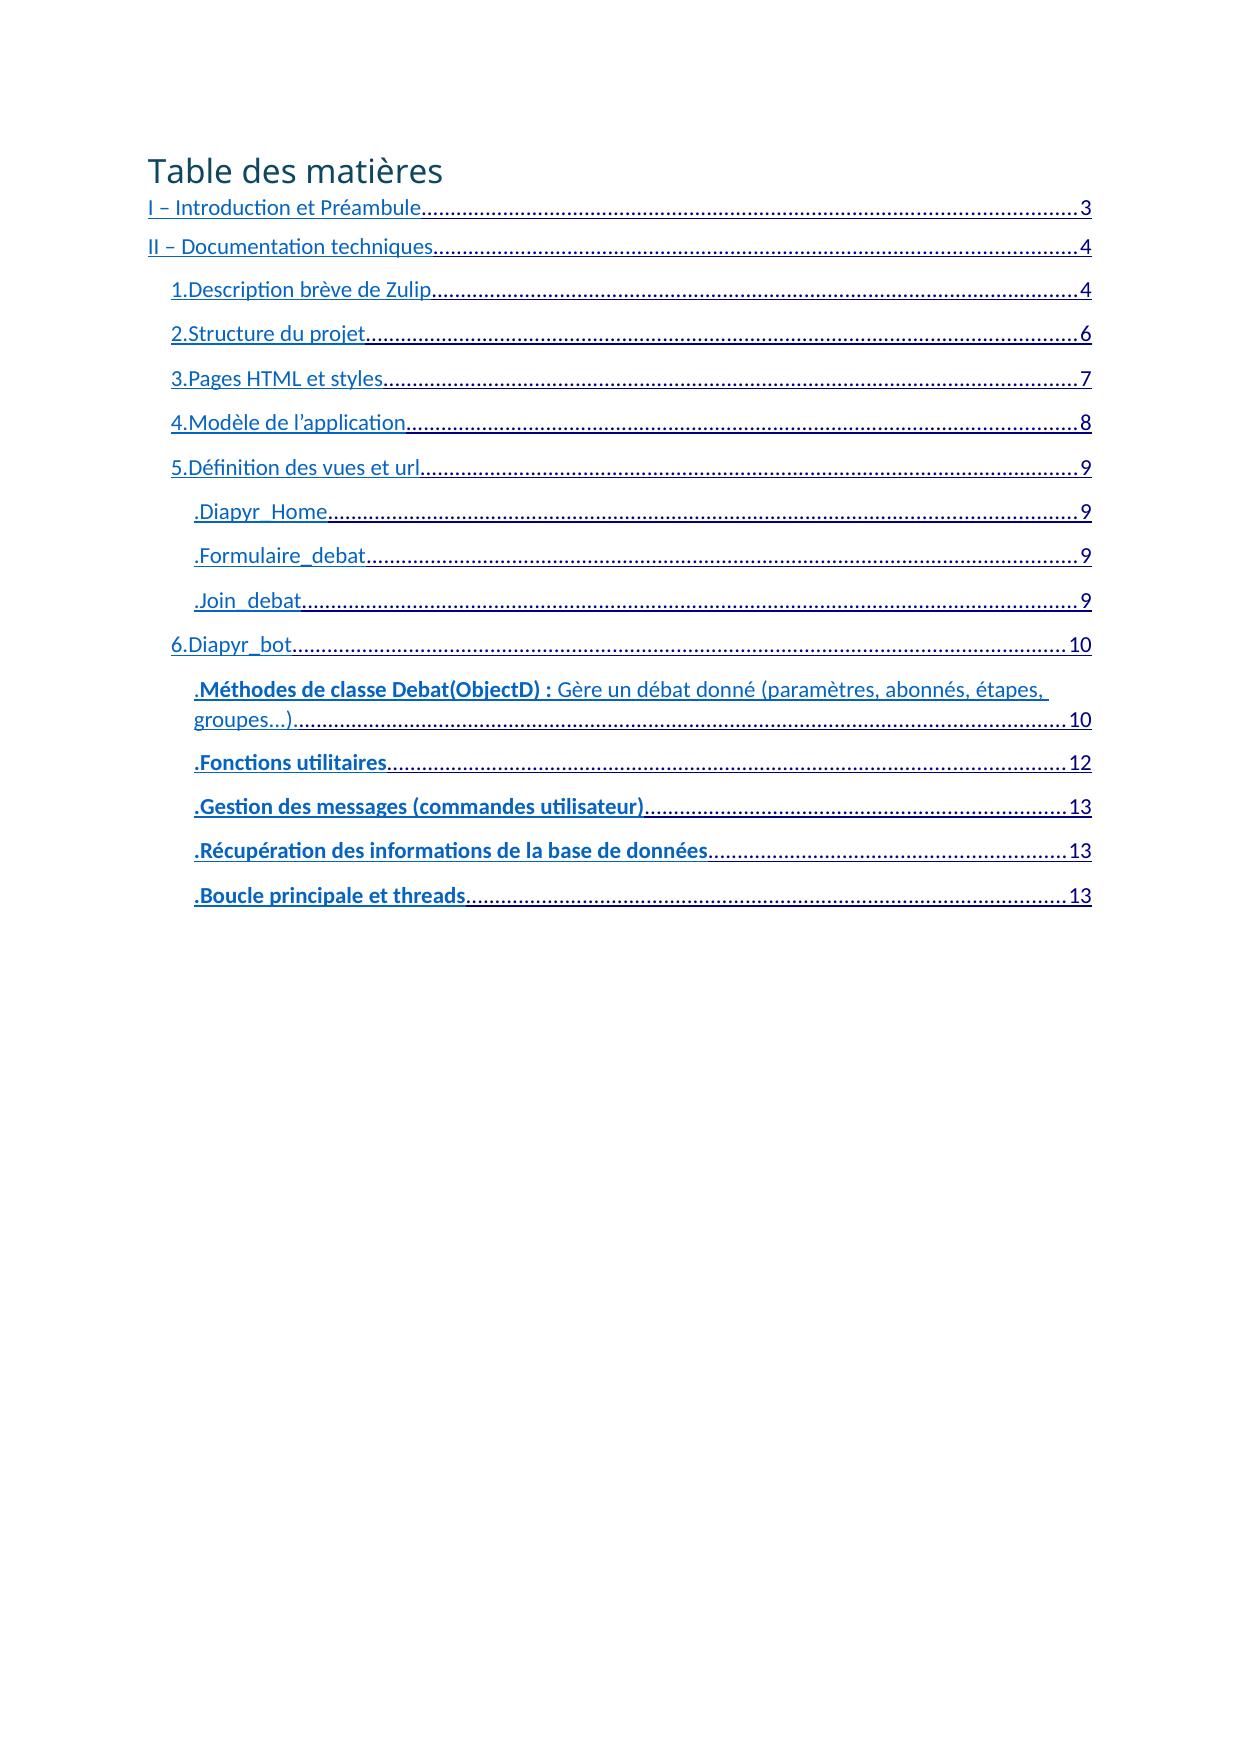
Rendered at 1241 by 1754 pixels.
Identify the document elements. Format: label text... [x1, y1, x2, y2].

text 6. Diapyr_bot 10 [171, 626, 1093, 660]
text . Récupération des informations de la base de données 13 [193, 832, 1093, 866]
text Table des matières [148, 148, 1093, 193]
text . Diapyr_Home 9 [193, 493, 1093, 527]
text II – Documentation techniques 4 [148, 232, 1093, 260]
text . Join_debat 9 [193, 582, 1093, 616]
text . Boucle principale et threads 13 [193, 877, 1093, 911]
text . Formulaire_debat 9 [193, 537, 1093, 571]
text 3. Pages HTML et styles 7 [171, 359, 1093, 393]
text 2. Structure du projet 6 [171, 315, 1093, 349]
text . Gestion des messages (commandes utilisateur) 13 [193, 788, 1093, 822]
text 1. Description brève de Zulip 4 [171, 270, 1093, 304]
text 5. Définition des vues et url 9 [171, 448, 1093, 482]
text . Méthodes de classe Debat(ObjectD) : Gère un débat donné (paramètres, abonnés, étapes, groupes...). 10 [193, 671, 1093, 733]
text 4. Modèle de l’application 8 [171, 404, 1093, 438]
text I – Introduction et Préambule 3 [148, 193, 1093, 221]
text . Fonctions utilitaires 12 [193, 743, 1093, 777]
